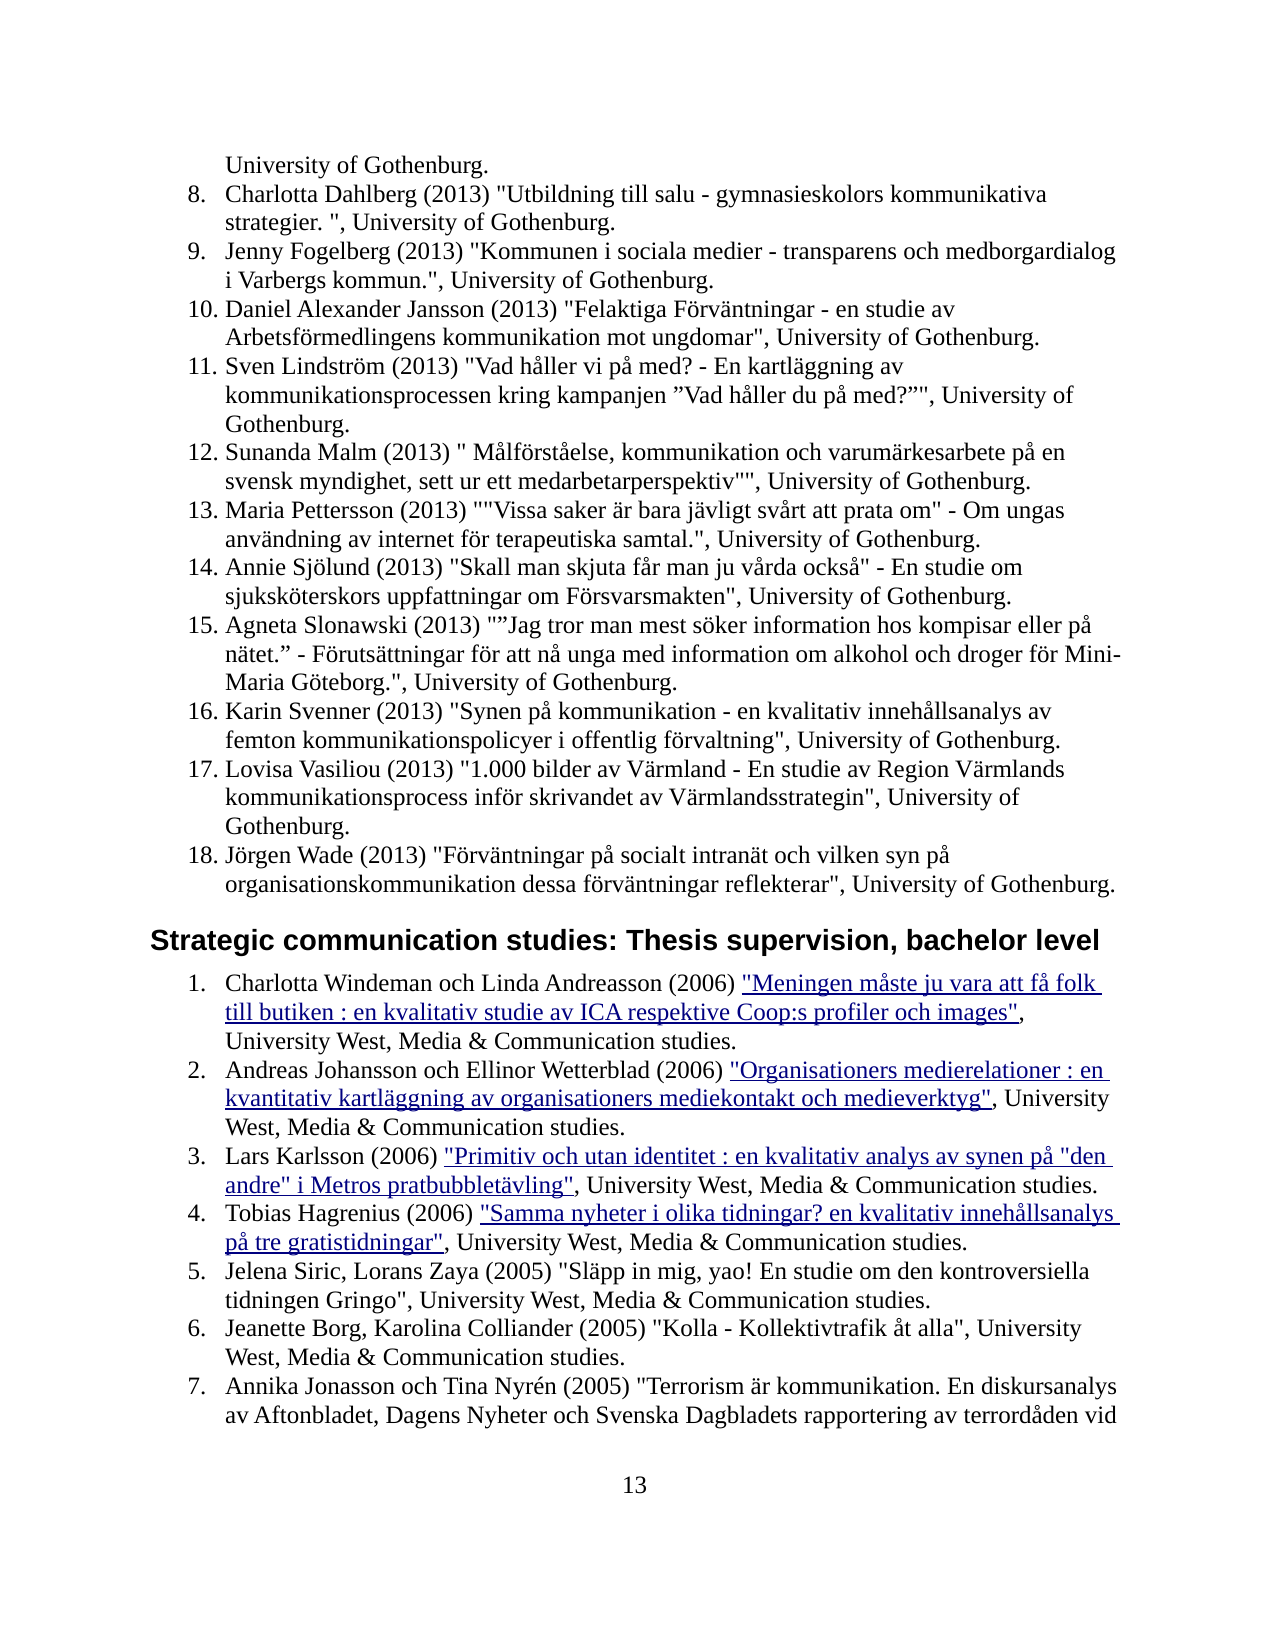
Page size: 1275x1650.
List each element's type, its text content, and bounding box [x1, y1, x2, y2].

list Lovisa Vasiliou (2013) "1.000 bilder av Värmland - En studie av Region Värmlands kommunikationsprocess inför skrivandet av Värmlandsstrategin", University of Gothenburg. [187, 754, 1125, 840]
list Jelena Siric, Lorans Zaya (2005) "Släpp in mig, yao! En studie om den kontroversiella tidningen Gringo", University West, Media & Communication studies. [187, 1256, 1125, 1313]
list Annika Jonasson och Tina Nyrén (2005) "Terrorism är kommunikation. En diskursanalys av Aftonbladet, Dagens Nyheter och Svenska Dagbladets rapportering av terrordåden vid [187, 1371, 1125, 1428]
list Maria Pettersson (2013) ""Vissa saker är bara jävligt svårt att prata om" - Om ungas användning av internet för terapeutiska samtal.", University of Gothenburg. [187, 495, 1125, 552]
list Sven Lindström (2013) "Vad håller vi på med? - En kartläggning av kommunikationsprocessen kring kampanjen ”Vad håller du på med?”", University of Gothenburg. [187, 351, 1125, 437]
list University of Gothenburg. [187, 150, 1125, 179]
list Karin Svenner (2013) "Synen på kommunikation - en kvalitativ innehållsanalys av femton kommunikationspolicyer i offentlig förvaltning", University of Gothenburg. [187, 696, 1125, 754]
list Lars Karlsson (2006) "Primitiv och utan identitet : en kvalitativ analys av synen på "den andre" i Metros pratbubbletävling", University West, Media & Communication studies. [187, 1141, 1125, 1198]
list Andreas Johansson och Ellinor Wetterblad (2006) "Organisationers medierelationer : en kvantitativ kartläggning av organisationers mediekontakt och medieverktyg", University West, Media & Communication studies. [187, 1055, 1125, 1141]
list Sunanda Malm (2013) " Målförståelse, kommunikation och varumärkesarbete på en svensk myndighet, sett ur ett medarbetarperspektiv"", University of Gothenburg. [187, 437, 1125, 495]
list Daniel Alexander Jansson (2013) "Felaktiga Förväntningar - en studie av Arbetsförmedlingens kommunikation mot ungdomar", University of Gothenburg. [187, 294, 1125, 351]
list Charlotta Windeman och Linda Andreasson (2006) "Meningen måste ju vara att få folk till butiken : en kvalitativ studie av ICA respektive Coop:s profiler och images", University West, Media & Communication studies. [187, 968, 1125, 1055]
list Jeanette Borg, Karolina Colliander (2005) "Kolla - Kollektivtrafik åt alla", University West, Media & Communication studies. [187, 1313, 1125, 1371]
list Tobias Hagrenius (2006) "Samma nyheter i olika tidningar? en kvalitativ innehållsanalys på tre gratistidningar", University West, Media & Communication studies. [187, 1198, 1125, 1256]
list Jörgen Wade (2013) "Förväntningar på socialt intranät och vilken syn på organisationskommunikation dessa förväntningar reflekterar", University of Gothenburg. [187, 840, 1125, 897]
list Jenny Fogelberg (2013) "Kommunen i sociala medier - transparens och medborgardialog i Varbergs kommun.", University of Gothenburg. [187, 236, 1125, 294]
list Agneta Slonawski (2013) "”Jag tror man mest söker information hos kompisar eller på nätet.” - Förutsättningar för att nå unga med information om alkohol och droger för Mini-Maria Göteborg.", University of Gothenburg. [187, 610, 1125, 696]
subtitle Strategic communication studies: Thesis supervision, bachelor level [150, 922, 1125, 956]
list Charlotta Dahlberg (2013) "Utbildning till salu - gymnasieskolors kommunikativa strategier. ", University of Gothenburg. [187, 179, 1125, 236]
list Annie Sjölund (2013) "Skall man skjuta får man ju vårda också" - En studie om sjuksköterskors uppfattningar om Försvarsmakten", University of Gothenburg. [187, 552, 1125, 610]
